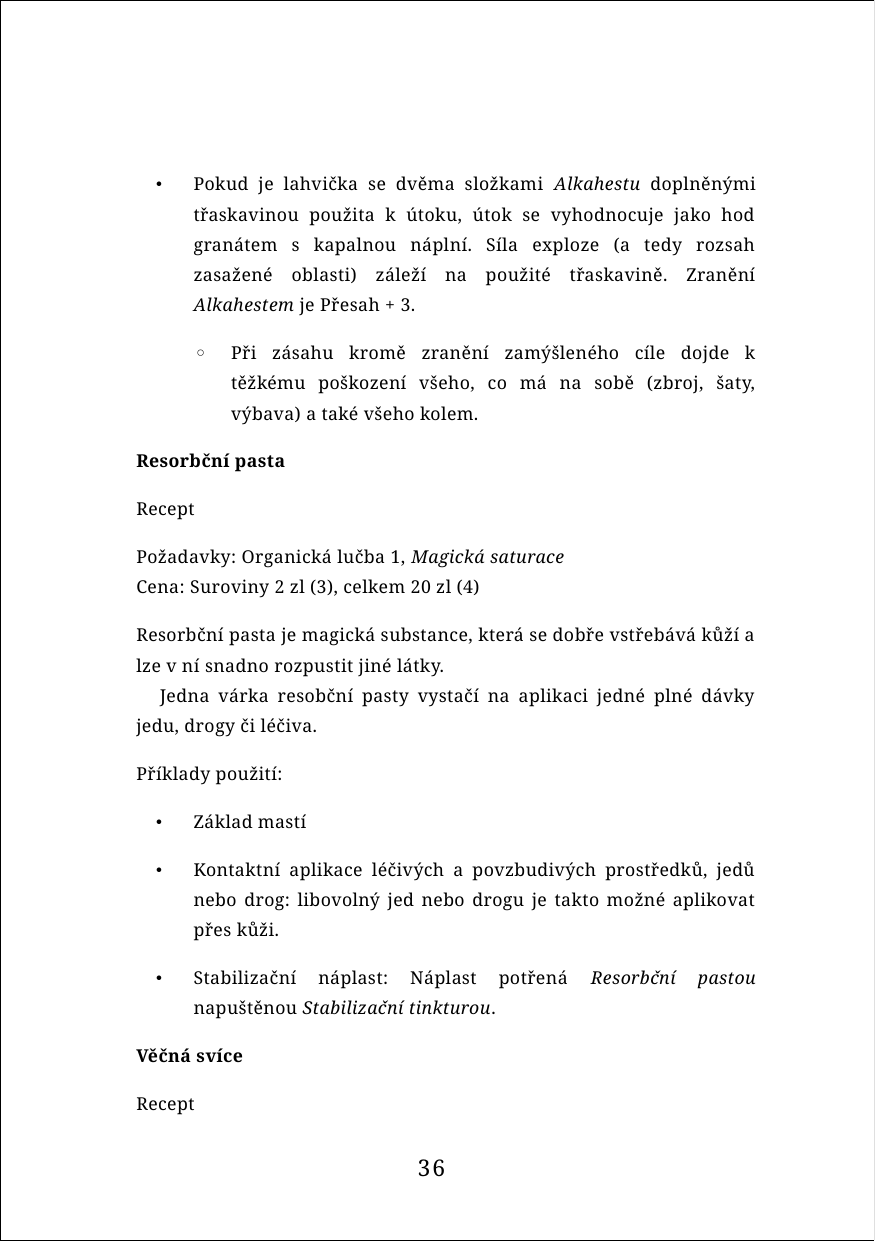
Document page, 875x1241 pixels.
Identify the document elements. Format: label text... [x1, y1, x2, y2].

list Stabilizační náplast: Náplast potřená Resorbční pastou napuštěnou Stabilizační tinkturou. [156, 966, 756, 1020]
text Resorbční pasta je magická substance, která se dobře vstřebává kůží a lze v ní snadno rozpustit jiné látky. Jedna várka resobční pasty vystačí na aplikaci jedné plné dávky jedu, drogy či léčiva. [136, 623, 756, 738]
list Pokud je lahvička se dvěma složkami Alkahestu doplněnými třaskavinou použita k útoku, útok se vyhodnocuje jako hod granátem s kapalnou náplní. Síla exploze (a tedy rozsah zasažené oblasti) záleží na použité třaskavině. Zranění Alkahestem je Přesah + 3. [156, 172, 756, 317]
list Při zásahu kromě zranění zamýšleného cíle dojde k těžkému poškození všeho, co má na sobě (zbroj, šaty, výbava) a také všeho kolem. [193, 341, 756, 425]
text Příklady použití: [136, 761, 756, 786]
text Věčná svíce [136, 1044, 756, 1068]
text Resorbční pasta [136, 449, 756, 473]
text Recept [136, 1092, 756, 1116]
list Základ mastí [156, 809, 756, 833]
text Požadavky: Organická lučba 1, Magická saturace Cena: Suroviny 2 zl (3), celkem 20 zl (4) [136, 545, 756, 599]
list Kontaktní aplikace léčivých a povzbudivých prostředků, jedů nebo drog: libovolný jed nebo drogu je takto možné aplikovat přes kůži. [156, 857, 756, 942]
text Recept [136, 497, 756, 521]
